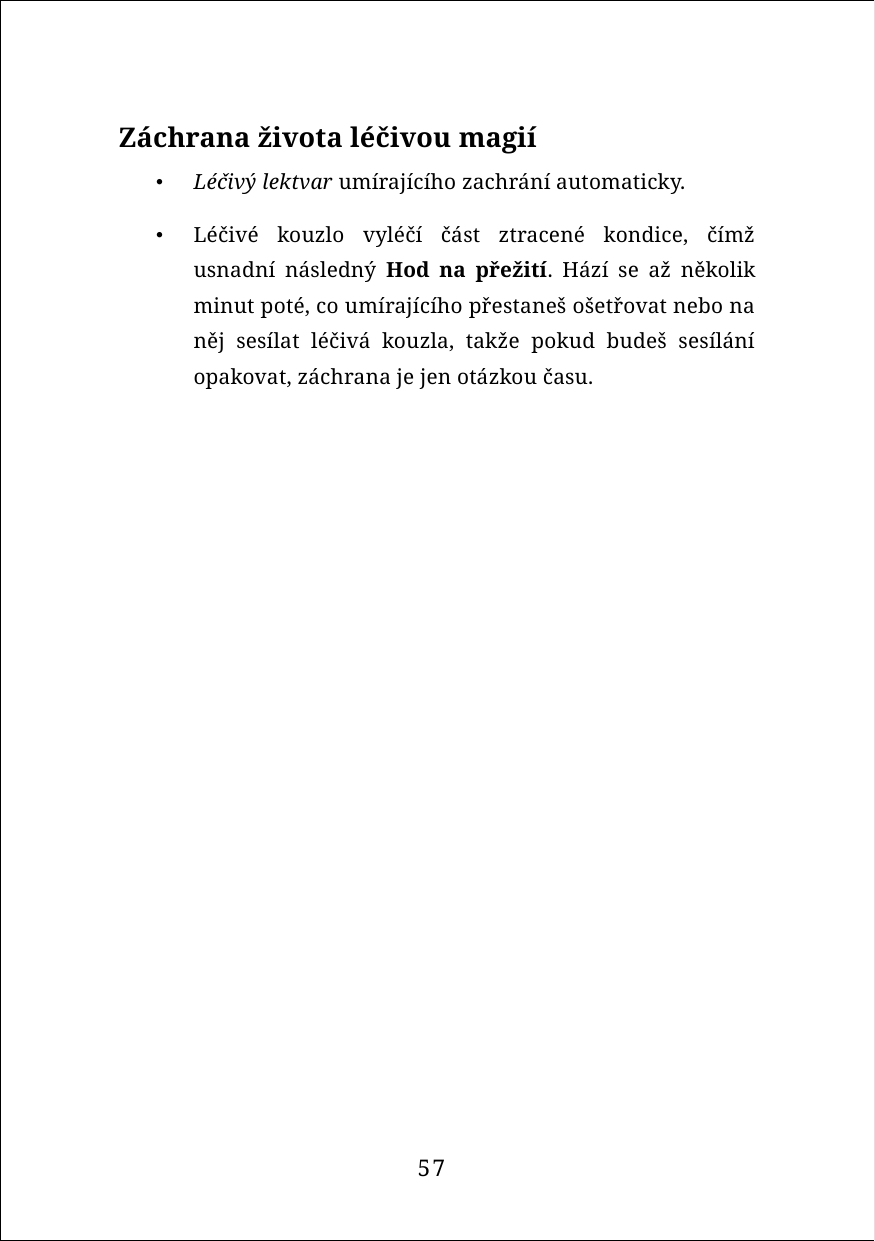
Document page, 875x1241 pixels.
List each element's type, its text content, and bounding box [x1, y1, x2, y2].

subtitle Záchrana života léčivou magií [118, 118, 756, 155]
list Léčivé kouzlo vyléčí část ztracené kondice, čímž usnadní následný Hod na přežití. Hází se až několik minut poté, co umírajícího přestaneš ošetřovat nebo na něj sesílat léčivá kouzla, takže pokud budeš sesílání opakovat, záchrana je jen otázkou času. [156, 220, 756, 391]
list Léčivý lektvar umírajícího zachrání automaticky. [156, 167, 756, 195]
